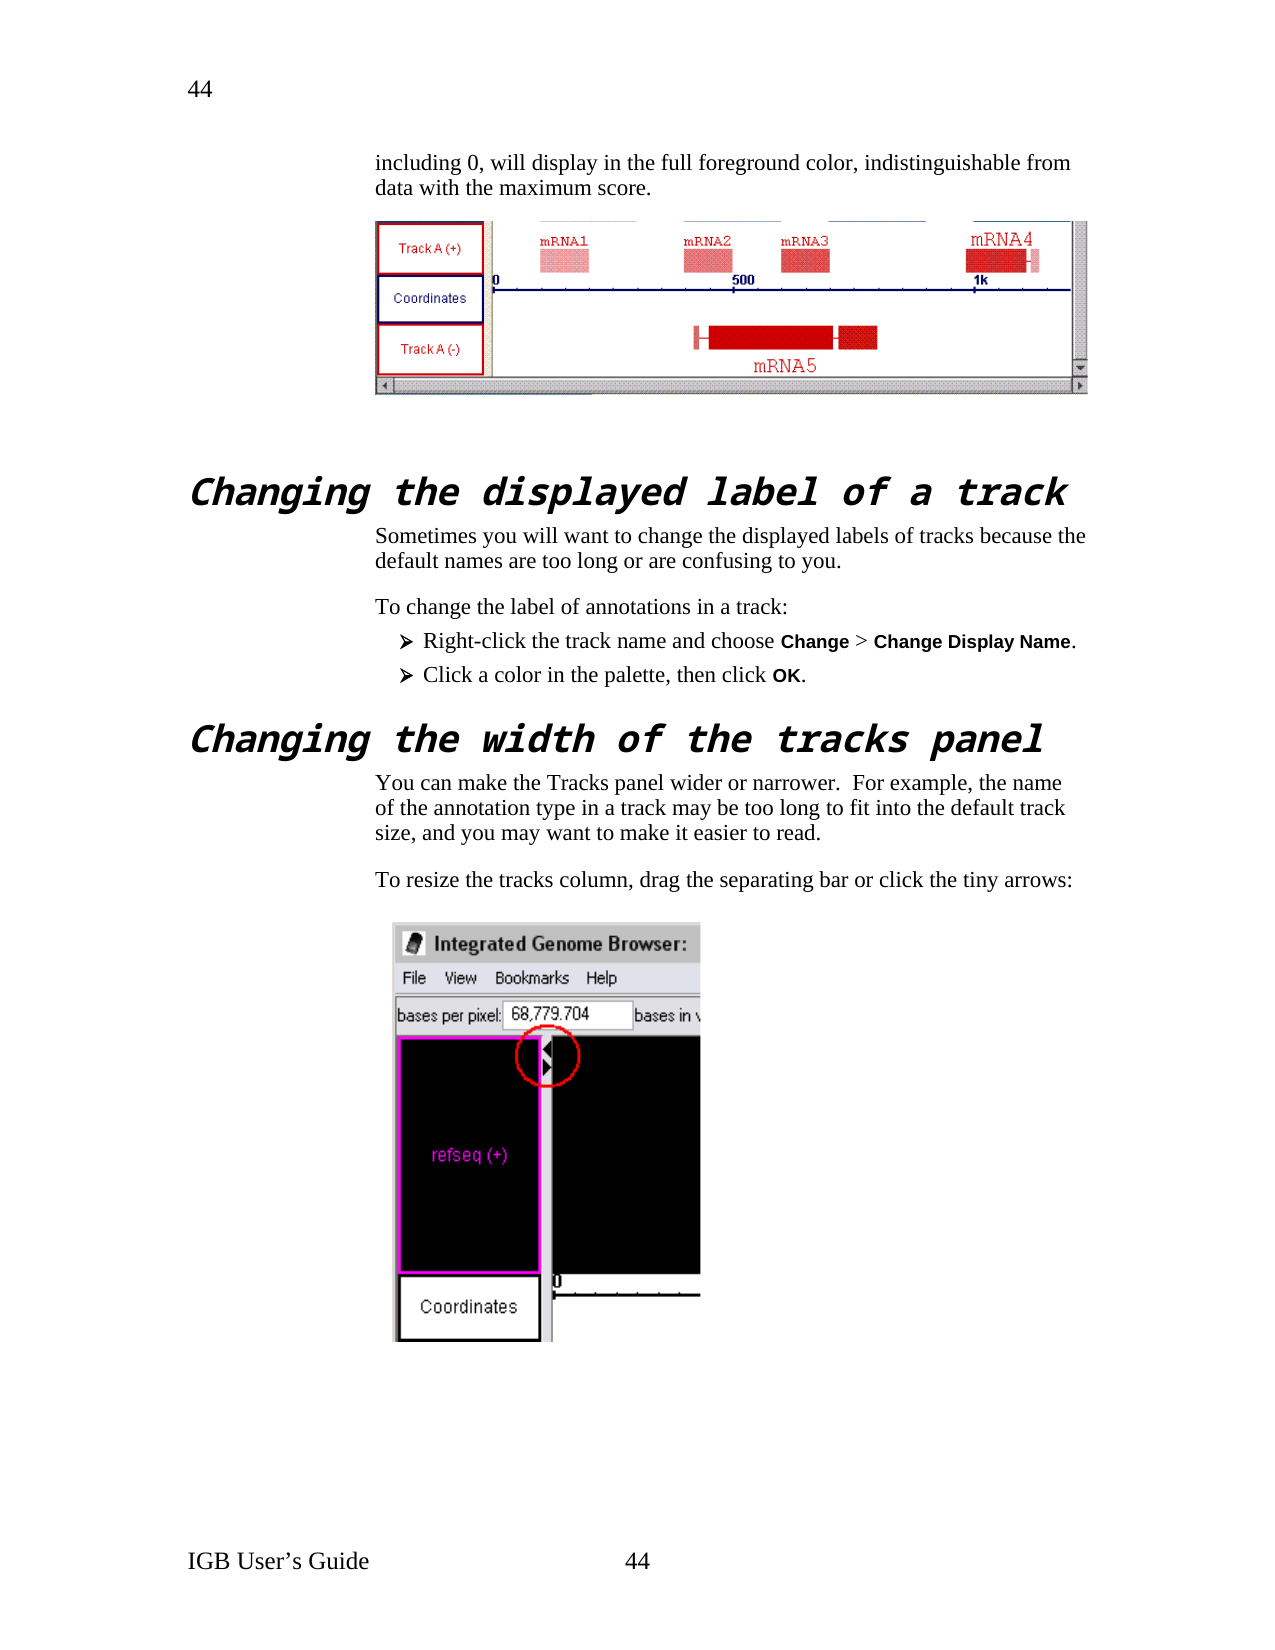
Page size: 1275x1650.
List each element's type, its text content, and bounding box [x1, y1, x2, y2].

text To resize the tracks column, drag the separating bar or click the tiny arrows: [375, 867, 1087, 892]
picture [375, 221, 1088, 395]
text Sometimes you will want to change the displayed labels of tracks because the default names are too long or are confusing to you. [375, 523, 1087, 573]
text To change the label of annotations in a track: [375, 594, 1087, 620]
text including 0, will display in the full foreground color, indistinguishable from data with the maximum score. [375, 150, 1087, 201]
subtitle Changing the width of the tracks panel [187, 712, 1087, 763]
list Right-click the track name and choose Change > Change Display Name. [399, 628, 1087, 653]
text You can make the Tracks panel wider or narrower. For example, the name of the annotation type in a track may be too long to fit into the default track size, and you may want to make it easier to read. [375, 769, 1087, 846]
list Click a color in the palette, then click OK. [399, 662, 1087, 687]
picture [391, 922, 796, 1342]
subtitle Changing the displayed label of a track [187, 465, 1087, 516]
